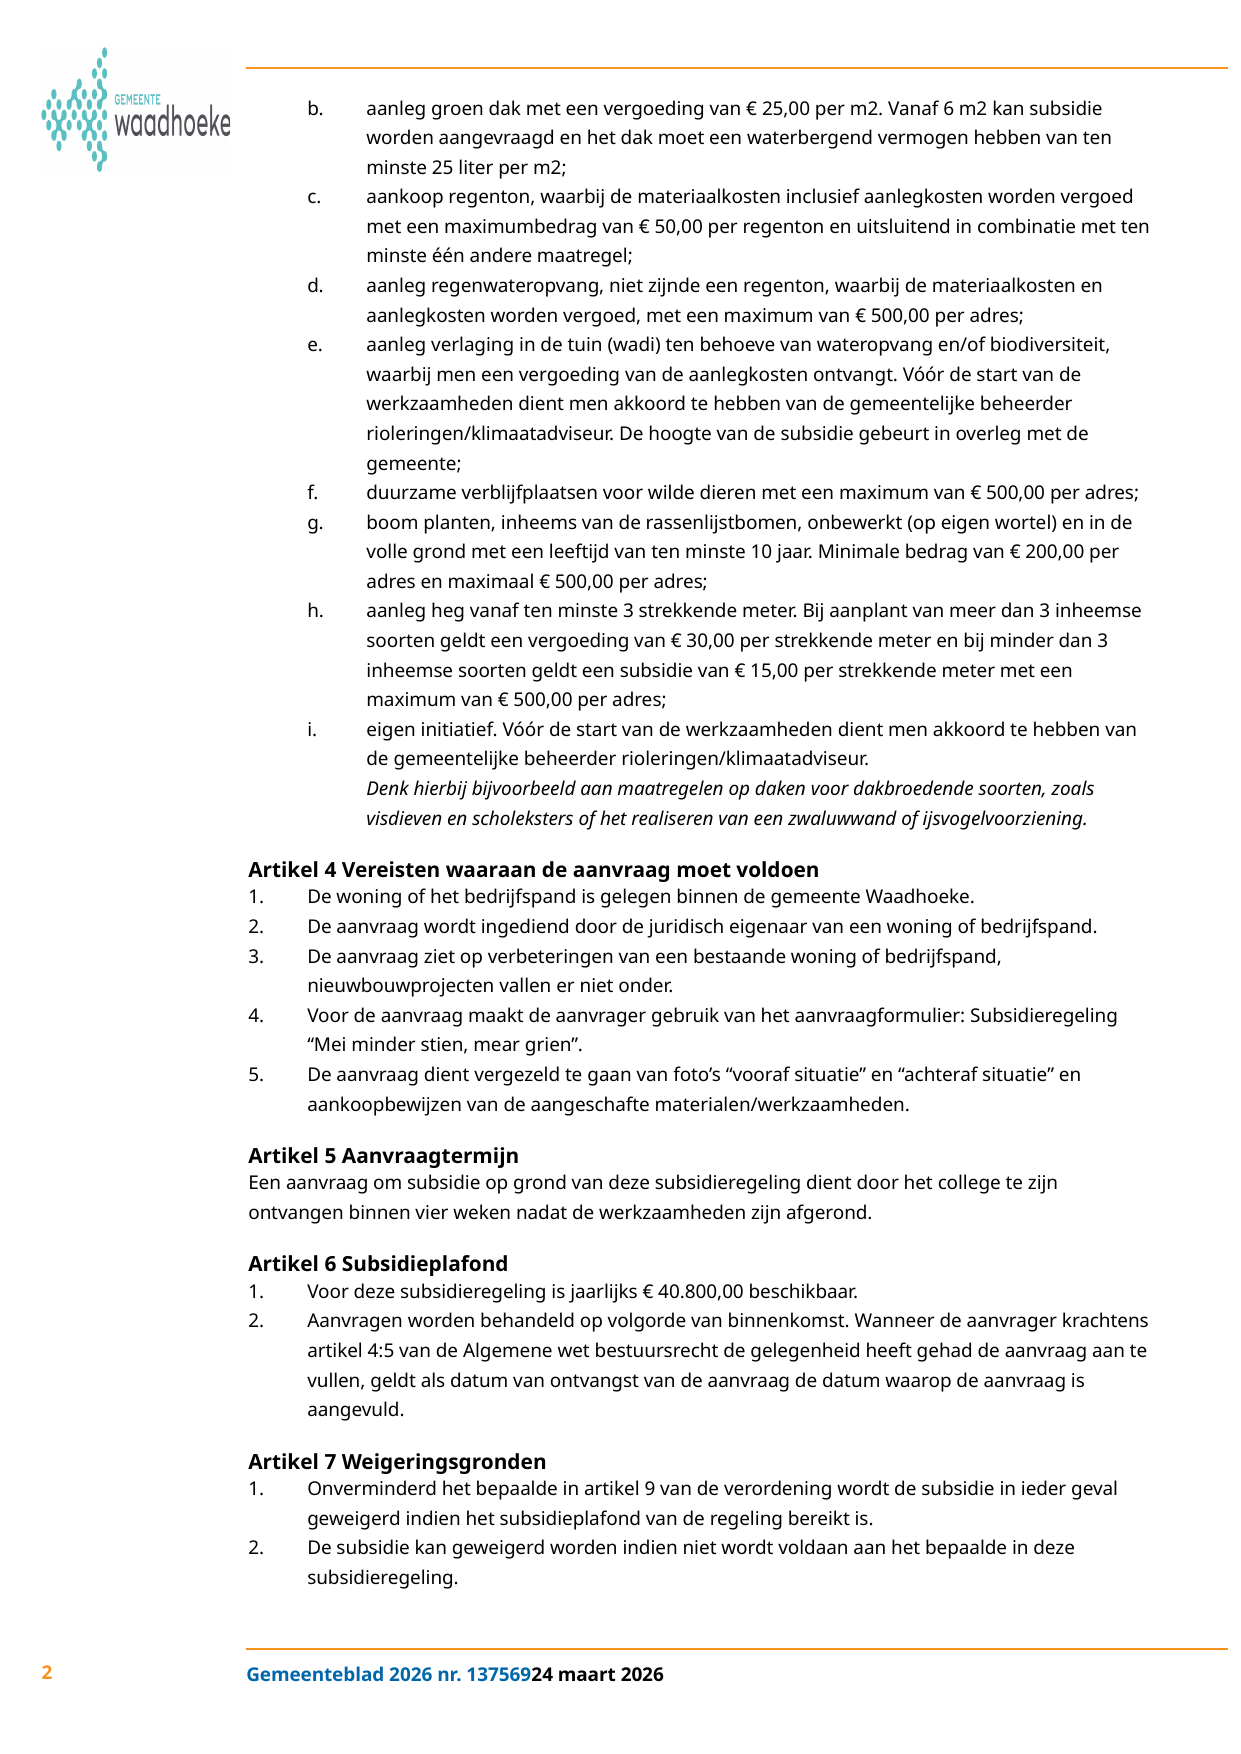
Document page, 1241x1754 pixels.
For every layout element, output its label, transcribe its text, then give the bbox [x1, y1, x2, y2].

list duurzame verblijfplaatsen voor wilde dieren met een maximum van € 500,00 per adres; [307, 479, 1152, 505]
list Voor deze subsidieregeling is jaarlijks € 40.800,00 beschikbaar. [248, 1278, 1152, 1304]
list De aanvraag ziet op verbeteringen van een bestaande woning of bedrijfspand, nieuwbouwprojecten vallen er niet onder. [248, 943, 1152, 998]
list Voor de aanvraag maakt de aanvrager gebruik van het aanvraagformulier: Subsidieregeling “Mei minder stien, mear grien”. [248, 1002, 1152, 1057]
list Denk hierbij bijvoorbeeld aan maatregelen op daken voor dakbroedende soorten, zoals visdieven en scholeksters of het realiseren van een zwaluwwand of ijsvogelvoorziening. [307, 775, 1152, 831]
text Artikel 7 Weigeringsgronden [248, 1447, 1152, 1475]
list Aanvragen worden behandeld op volgorde van binnenkomst. Wanneer de aanvrager krachtens artikel 4:5 van de Algemene wet bestuursrecht de gelegenheid heeft gehad de aanvraag aan te vullen, geldt als datum van ontvangst van de aanvraag de datum waarop de aanvraag is aangevuld. [248, 1308, 1152, 1422]
list De subsidie kan geweigerd worden indien niet wordt voldaan aan het bepaalde in deze subsidieregeling. [248, 1534, 1152, 1590]
text Artikel 4 Vereisten waaraan de aanvraag moet voldoen [248, 855, 1152, 884]
text Artikel 5 Aanvraagtermijn [248, 1141, 1152, 1169]
list De aanvraag dient vergezeld te gaan van foto’s “vooraf situatie” en “achteraf situatie” en aankoopbewijzen van de aangeschafte materialen/werkzaamheden. [248, 1061, 1152, 1116]
list De woning of het bedrijfspand is gelegen binnen de gemeente Waadhoeke. [248, 884, 1152, 909]
list aanleg groen dak met een vergoeding van € 25,00 per m2. Vanaf 6 m2 kan subsidie worden aangevraagd en het dak moet een waterbergend vermogen hebben van ten minste 25 liter per m2; [307, 95, 1152, 180]
list aanleg verlaging in de tuin (wadi) ten behoeve van wateropvang en/of biodiversiteit, waarbij men een vergoeding van de aanlegkosten ontvangt. Vóór de start van de werkzaamheden dient men akkoord te hebben van de gemeentelijke beheerder rioleringen/klimaatadviseur. De hoogte van de subsidie gebeurt in overleg met de gemeente; [307, 331, 1152, 476]
picture [41, 47, 231, 172]
list Onverminderd het bepaalde in artikel 9 van de verordening wordt de subsidie in ieder geval geweigerd indien het subsidieplafond van de regeling bereikt is. [248, 1475, 1152, 1531]
list boom planten, inheems van de rassenlijstbomen, onbewerkt (op eigen wortel) en in de volle grond met een leeftijd van ten minste 10 jaar. Minimale bedrag van € 200,00 per adres en maximaal € 500,00 per adres; [307, 509, 1152, 594]
list aankoop regenton, waarbij de materiaalkosten inclusief aanlegkosten worden vergoed met een maximumbedrag van € 50,00 per regenton en uitsluitend in combinatie met ten minste één andere maatregel; [307, 183, 1152, 268]
list aanleg regenwateropvang, niet zijnde een regenton, waarbij de materiaalkosten en aanlegkosten worden vergoed, met een maximum van € 500,00 per adres; [307, 272, 1152, 328]
list eigen initiatief. Vóór de start van de werkzaamheden dient men akkoord te hebben van de gemeentelijke beheerder rioleringen/klimaatadviseur. [307, 716, 1152, 771]
text Artikel 6 Subsidieplafond [248, 1249, 1152, 1278]
list aanleg heg vanaf ten minste 3 strekkende meter. Bij aanplant van meer dan 3 inheemse soorten geldt een vergoeding van € 30,00 per strekkende meter en bij minder dan 3 inheemse soorten geldt een subsidie van € 15,00 per strekkende meter met een maximum van € 500,00 per adres; [307, 598, 1152, 712]
text Een aanvraag om subsidie op grond van deze subsidieregeling dient door het college te zijn ontvangen binnen vier weken nadat de werkzaamheden zijn afgerond. [248, 1169, 1152, 1225]
list De aanvraag wordt ingediend door de juridisch eigenaar van een woning of bedrijfspand. [248, 913, 1152, 939]
